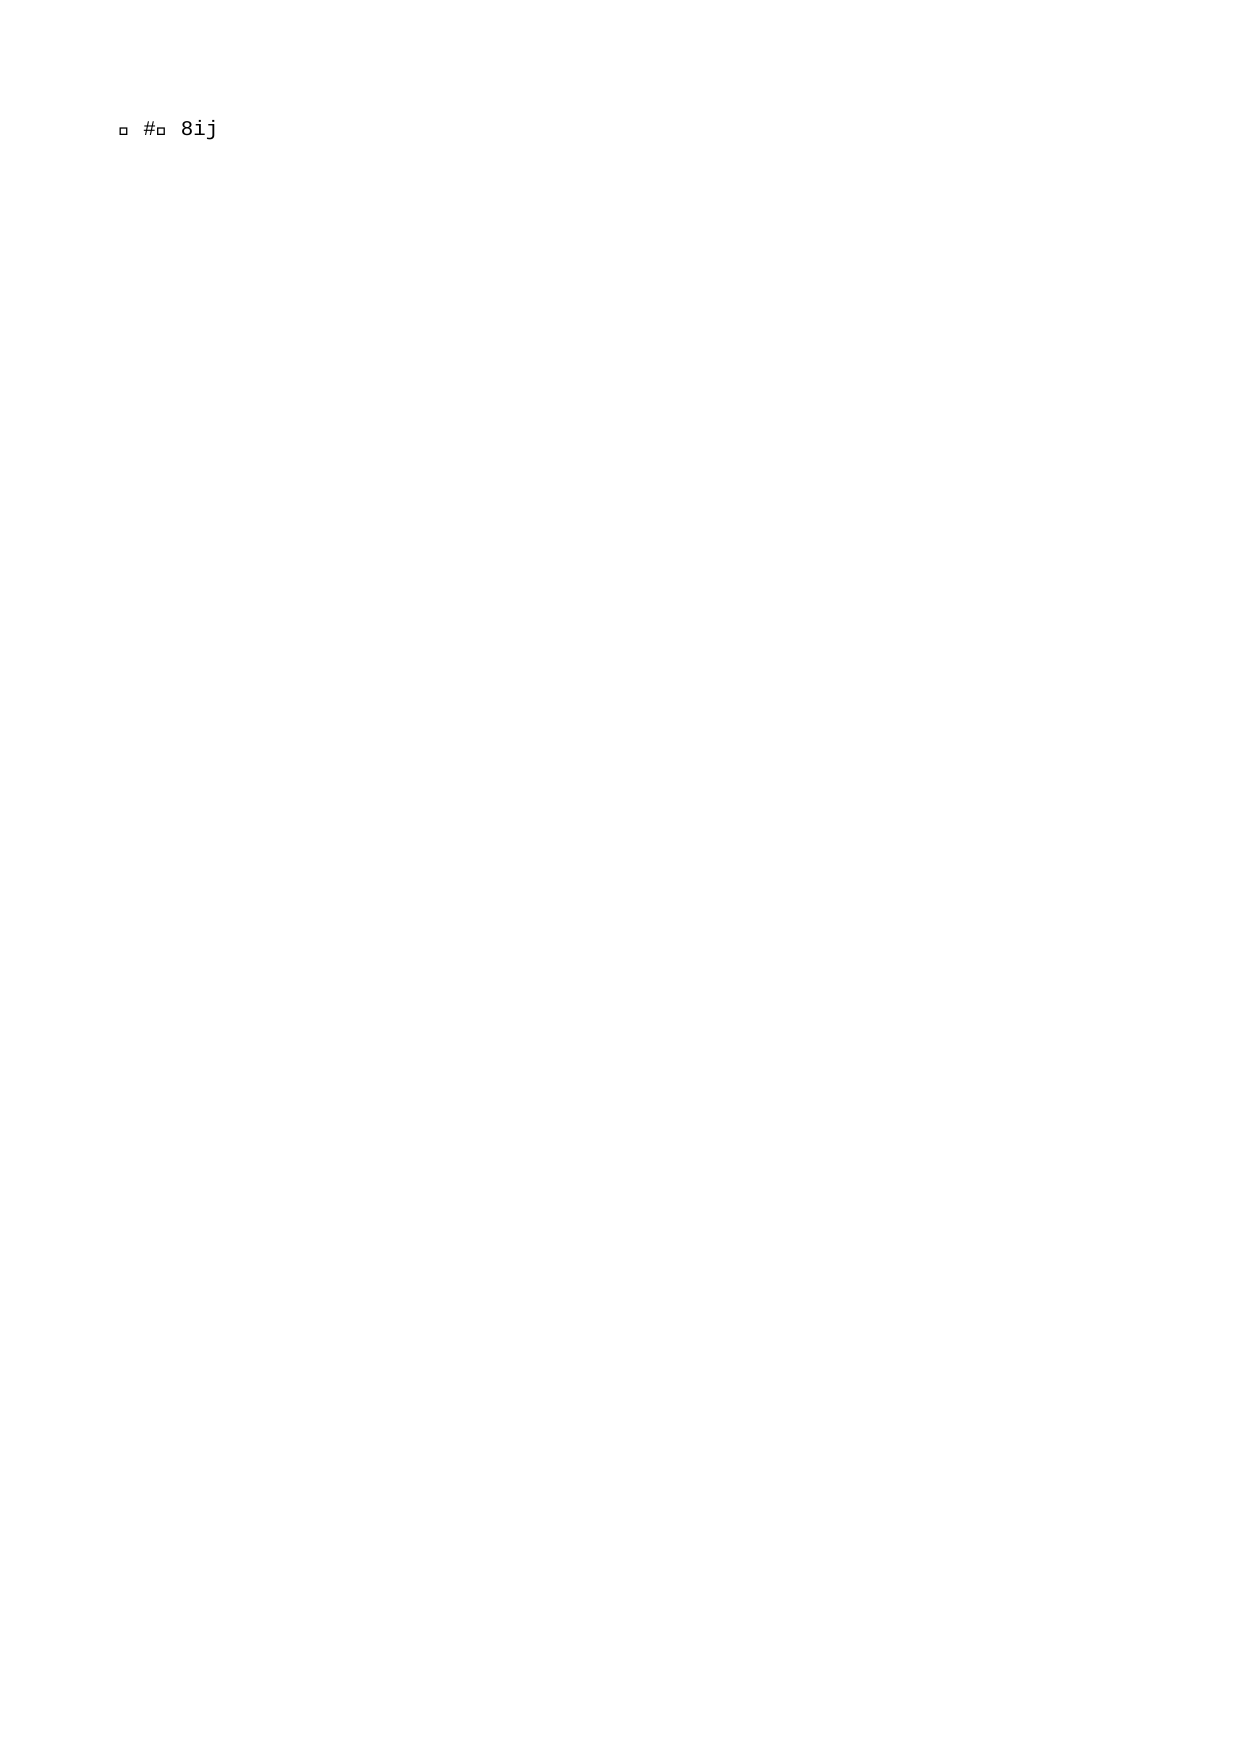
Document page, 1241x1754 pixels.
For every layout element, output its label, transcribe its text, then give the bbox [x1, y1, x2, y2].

text �#�8ij [118, 118, 1122, 142]
